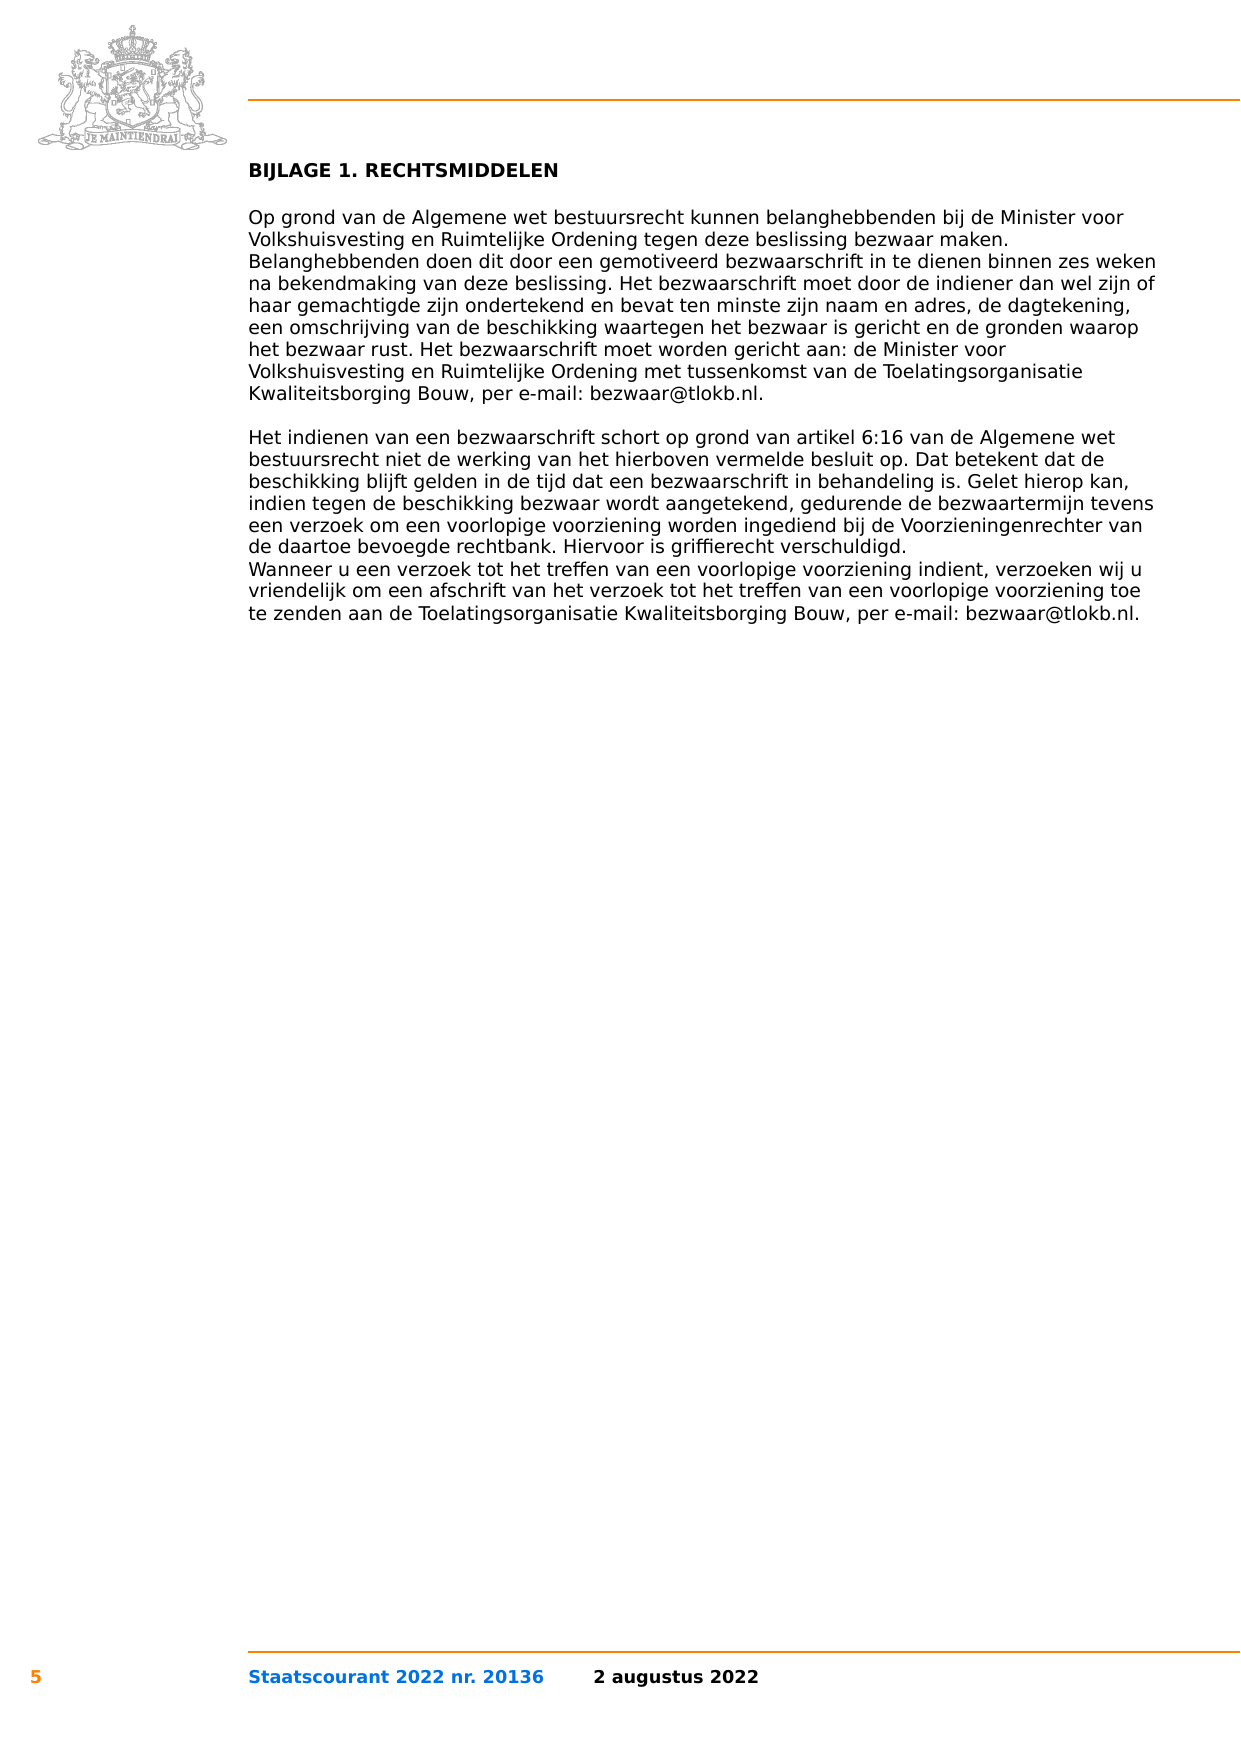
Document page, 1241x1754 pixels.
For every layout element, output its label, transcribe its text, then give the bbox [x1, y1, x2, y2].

subtitle BIJLAGE 1. RECHTSMIDDELEN [248, 160, 1163, 182]
text Op grond van de Algemene wet bestuursrecht kunnen belanghebbenden bij de Minister voor Volkshuisvesting en Ruimtelijke Ordening tegen deze beslissing bezwaar maken. Belanghebbenden doen dit door een gemotiveerd bezwaarschrift in te dienen binnen zes weken na bekendmaking van deze beslissing. Het bezwaarschrift moet door de indiener dan wel zijn of haar gemachtigde zijn ondertekend en bevat ten minste zijn naam en adres, de dagtekening, een omschrijving van de beschikking waartegen het bezwaar is gericht en de gronden waarop het bezwaar rust. Het bezwaarschrift moet worden gericht aan: de Minister voor Volkshuisvesting en Ruimtelijke Ordening met tussenkomst van de Toelatingsorganisatie Kwaliteitsborging Bouw, per e-mail: bezwaar@tlokb.nl. [248, 207, 1163, 405]
text Wanneer u een verzoek tot het treffen van een voorlopige voorziening indient, verzoeken wij u vriendelijk om een afschrift van het verzoek tot het treffen van een voorlopige voorziening toe te zenden aan de Toelatingsorganisatie Kwaliteitsborging Bouw, per e-mail: bezwaar@tlokb.nl. [248, 558, 1163, 624]
picture [38, 25, 227, 150]
text Het indienen van een bezwaarschrift schort op grond van artikel 6:16 van de Algemene wet bestuursrecht niet de werking van het hierboven vermelde besluit op. Dat betekent dat de beschikking blijft gelden in de tijd dat een bezwaarschrift in behandeling is. Gelet hierop kan, indien tegen de beschikking bezwaar wordt aangetekend, gedurende de bezwaartermijn tevens een verzoek om een voorlopige voorziening worden ingediend bij de Voorzieningenrechter van de daartoe bevoegde rechtbank. Hiervoor is griffierecht verschuldigd. [248, 427, 1163, 558]
